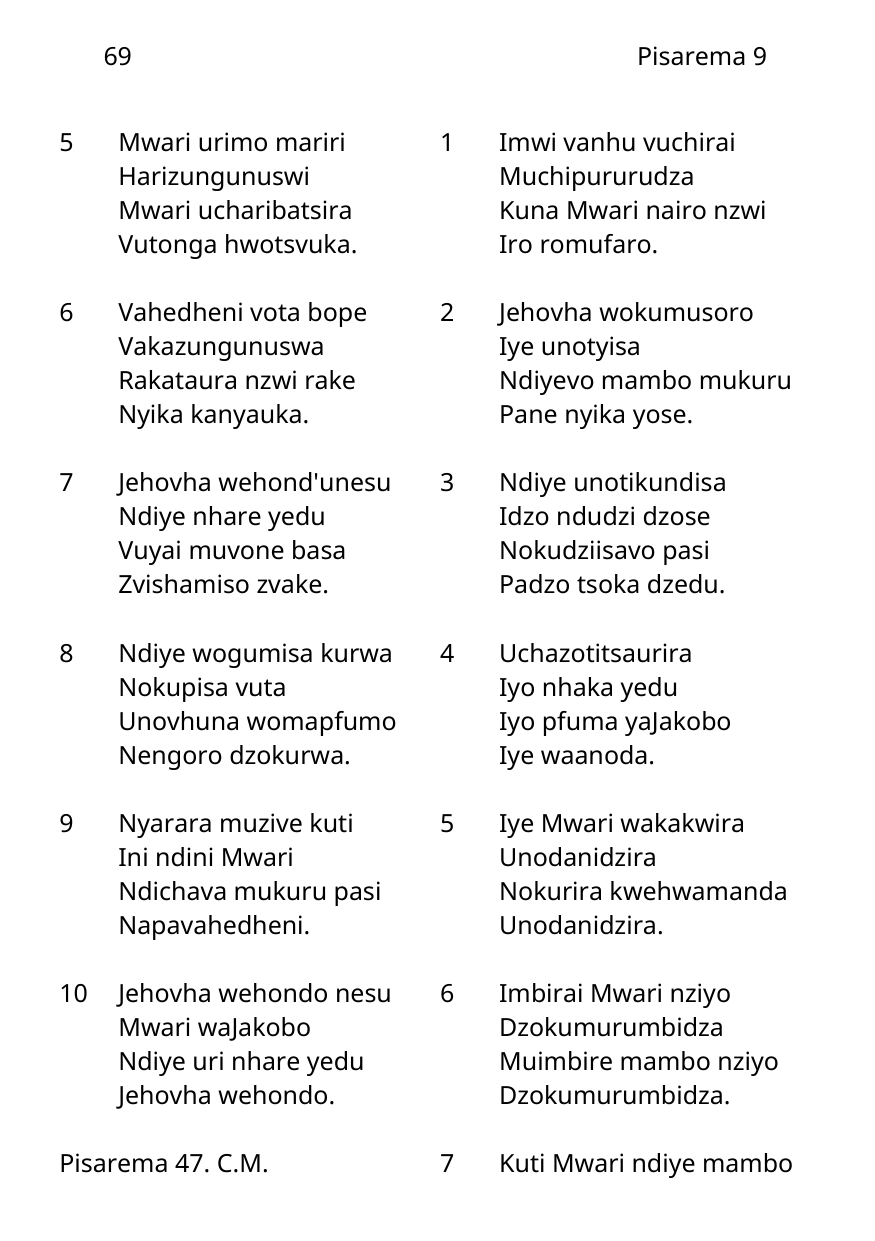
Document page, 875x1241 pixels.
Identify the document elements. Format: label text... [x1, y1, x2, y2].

text Iro romufaro. [440, 226, 815, 261]
text Ndichava mukuru pasi [59, 874, 434, 908]
text Mwari ucharibatsira [59, 192, 434, 226]
text Padzo tsoka dzedu. [440, 567, 815, 601]
text 10 Jehovha wehondo nesu [59, 976, 434, 1010]
text Muchipururudza [440, 158, 815, 192]
text Vuyai muvone basa [59, 533, 434, 567]
text Iye unotyisa [440, 329, 815, 363]
text 7 Kuti Mwari ndiye mambo [440, 1146, 815, 1180]
text Dzokumurumbidza. [440, 1078, 815, 1112]
text Unovhuna womapfumo [59, 703, 434, 737]
text Harizungunuswi [59, 158, 434, 192]
text Nokupisa vuta [59, 669, 434, 703]
text Pisarema 47. C.M. [59, 1146, 434, 1180]
text 5 Iye Mwari wakakwira [440, 806, 815, 839]
text Ini ndini Mwari [59, 839, 434, 874]
text Vutonga hwotsvuka. [59, 226, 434, 261]
text Ndiyevo mambo mukuru [440, 363, 815, 397]
text Unodanidzira [440, 839, 815, 874]
text Ndiye uri nhare yedu [59, 1044, 434, 1078]
text Kuna Mwari nairo nzwi [440, 192, 815, 226]
text 7 Jehovha wehond'unesu [59, 465, 434, 499]
text Zvishamiso zvake. [59, 567, 434, 601]
text Rakataura nzwi rake [59, 363, 434, 397]
text Vakazungunuswa [59, 329, 434, 363]
text 3 Ndiye unotikundisa [440, 465, 815, 499]
text 2 Jehovha wokumusoro [440, 294, 815, 329]
text Mwari waJakobo [59, 1010, 434, 1044]
text Iyo nhaka yedu [440, 669, 815, 703]
text Dzokumurumbidza [440, 1010, 815, 1044]
text Nyika kanyauka. [59, 397, 434, 431]
text Napavahedheni. [59, 908, 434, 942]
text Iye waanoda. [440, 737, 815, 771]
text Nokurira kwehwamanda [440, 874, 815, 908]
text 5 Mwari urimo mariri [59, 124, 434, 158]
text 4 Uchazotitsaurira [440, 635, 815, 669]
text 8 Ndiye wogumisa kurwa [59, 635, 434, 669]
text Nengoro dzokurwa. [59, 737, 434, 771]
text Jehovha wehondo. [59, 1078, 434, 1112]
text 6 Vahedheni vota bope [59, 294, 434, 329]
text 9 Nyarara muzive kuti [59, 806, 434, 839]
text Muimbire mambo nziyo [440, 1044, 815, 1078]
text Ndiye nhare yedu [59, 499, 434, 533]
text Nokudziisavo pasi [440, 533, 815, 567]
text Idzo ndudzi dzose [440, 499, 815, 533]
text 6 Imbirai Mwari nziyo [440, 976, 815, 1010]
text Iyo pfuma yaJakobo [440, 703, 815, 737]
text Unodanidzira. [440, 908, 815, 942]
text 1 Imwi vanhu vuchirai [440, 124, 815, 158]
text Pane nyika yose. [440, 397, 815, 431]
